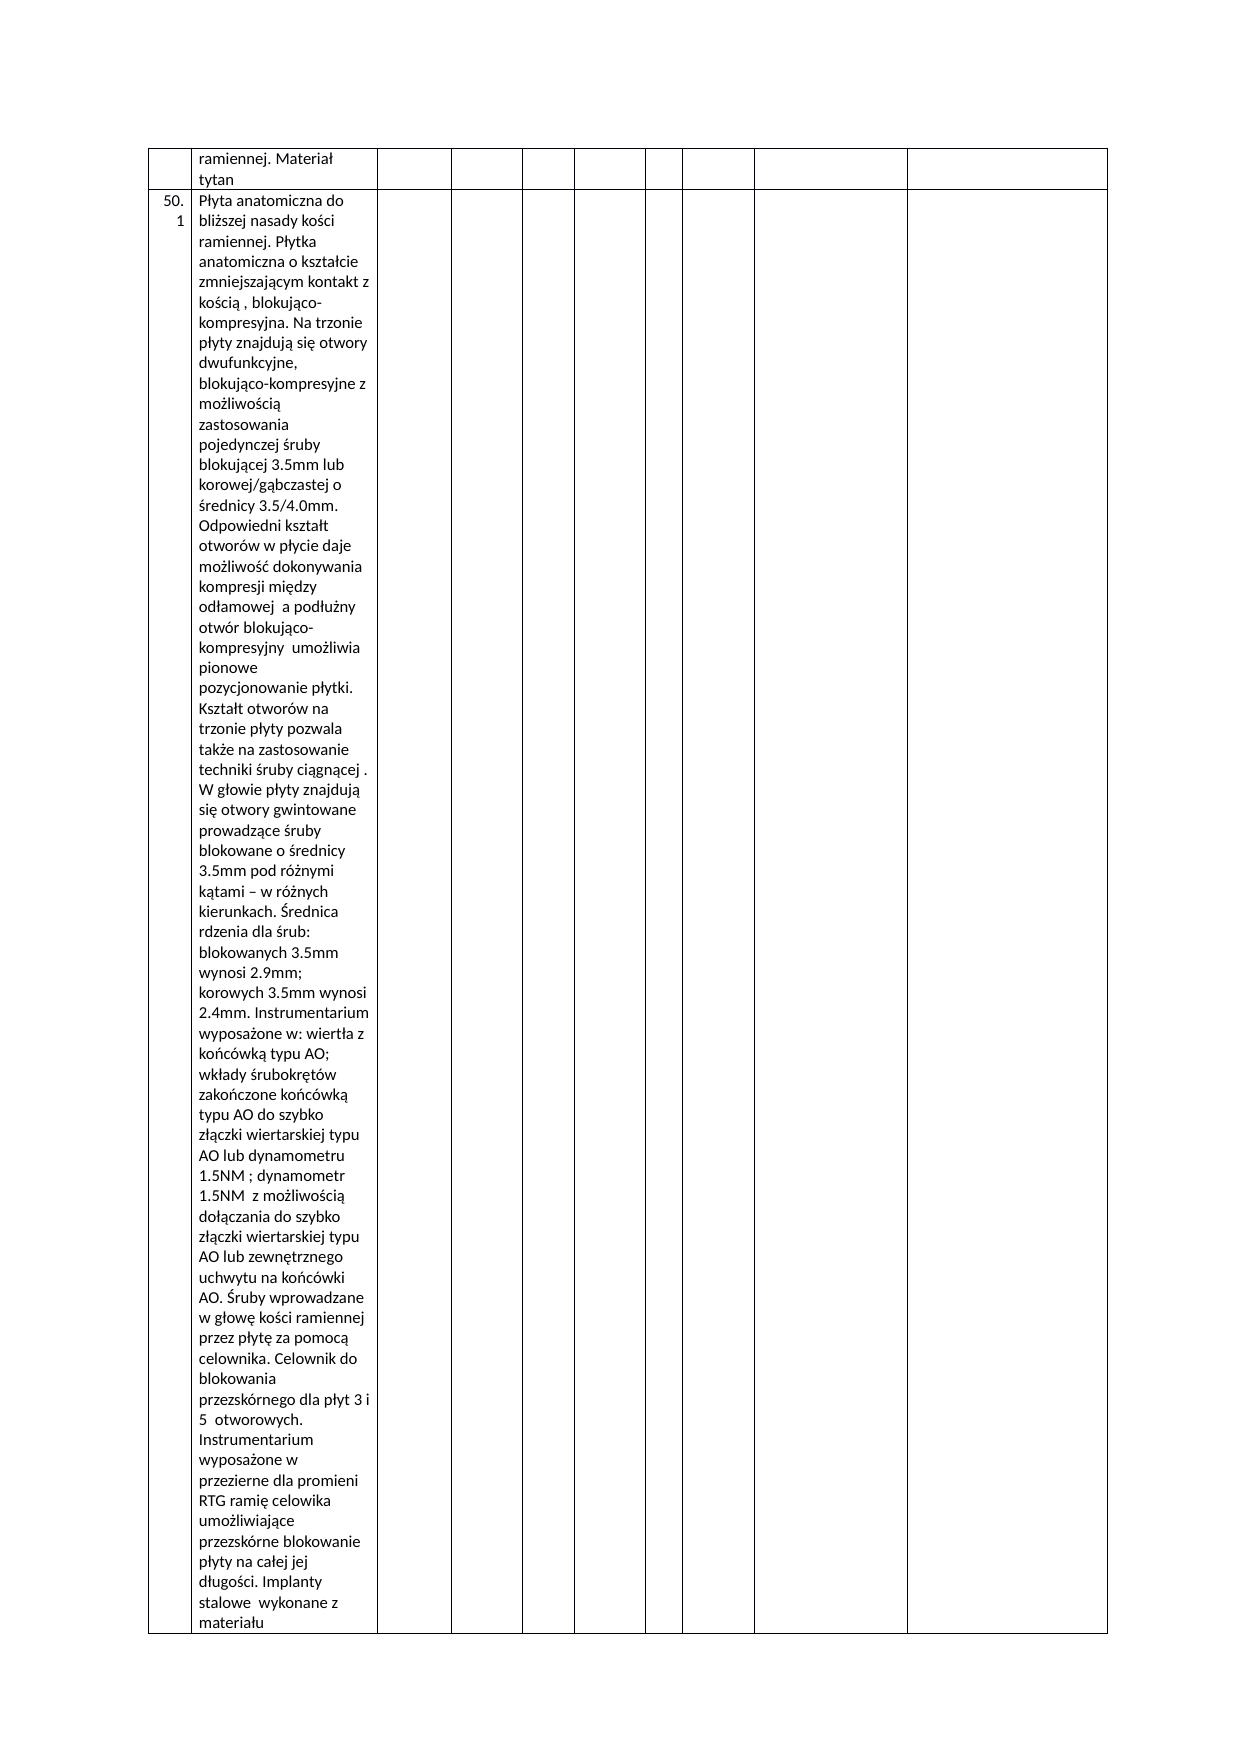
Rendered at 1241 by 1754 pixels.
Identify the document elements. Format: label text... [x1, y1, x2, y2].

table_cell [683, 190, 754, 1632]
table_cell [683, 149, 754, 189]
table_cell [755, 190, 907, 1632]
table_cell [908, 190, 1107, 1632]
table_cell [646, 149, 682, 189]
table_cell [149, 149, 191, 189]
table_cell [378, 190, 451, 1632]
table_cell [755, 149, 907, 189]
table_cell Płyta anatomiczna do bliższej nasady kości ramiennej. Płytka anatomiczna o kształcie zmniejszającym kontakt z kością , blokująco-kompresyjna. Na trzonie płyty znajdują się otwory dwufunkcyjne, blokująco-kompresyjne z możliwością zastosowania pojedynczej śruby blokującej 3.5mm lub korowej/gąbczastej o średnicy 3.5/4.0mm. Odpowiedni kształt otworów w płycie daje możliwość dokonywania kompresji między odłamowej a podłużny otwór blokująco-kompresyjny umożliwia pionowe pozycjonowanie płytki. Kształt otworów na trzonie płyty pozwala także na zastosowanie techniki śruby ciągnącej . W głowie płyty znajdują się otwory gwintowane prowadzące śruby blokowane o średnicy 3.5mm pod różnymi kątami – w różnych kierunkach. Średnica rdzenia dla śrub: blokowanych 3.5mm wynosi 2.9mm; korowych 3.5mm wynosi 2.4mm. Instrumentarium wyposażone w: wiertła z końcówką typu AO; wkłady śrubokrętów zakończone końcówką typu AO do szybko złączki wiertarskiej typu AO lub dynamometru 1.5NM ; dynamometr 1.5NM z możliwością dołączania do szybko złączki wiertarskiej typu AO lub zewnętrznego uchwytu na końcówki AO. Śruby wprowadzane w głowę kości ramiennej przez płytę za pomocą celownika. Celownik do blokowania przezskórnego dla płyt 3 i 5 otworowych. Instrumentarium wyposażone w przezierne dla promieni RTG ramię celowika umożliwiające przezskórne blokowanie płyty na całej jej długości. Implanty stalowe wykonane z materiału [192, 190, 377, 1632]
table_cell [378, 149, 451, 189]
table_cell [523, 149, 574, 189]
table_cell [452, 149, 522, 189]
table_cell [646, 190, 682, 1632]
table_cell [452, 190, 522, 1632]
table_cell [575, 149, 645, 189]
table_cell [575, 190, 645, 1632]
table_cell ramiennej. Materiał tytan [192, 149, 377, 189]
table_cell [523, 190, 574, 1632]
table_cell 50.1 [149, 190, 191, 1632]
table_cell [908, 149, 1107, 189]
